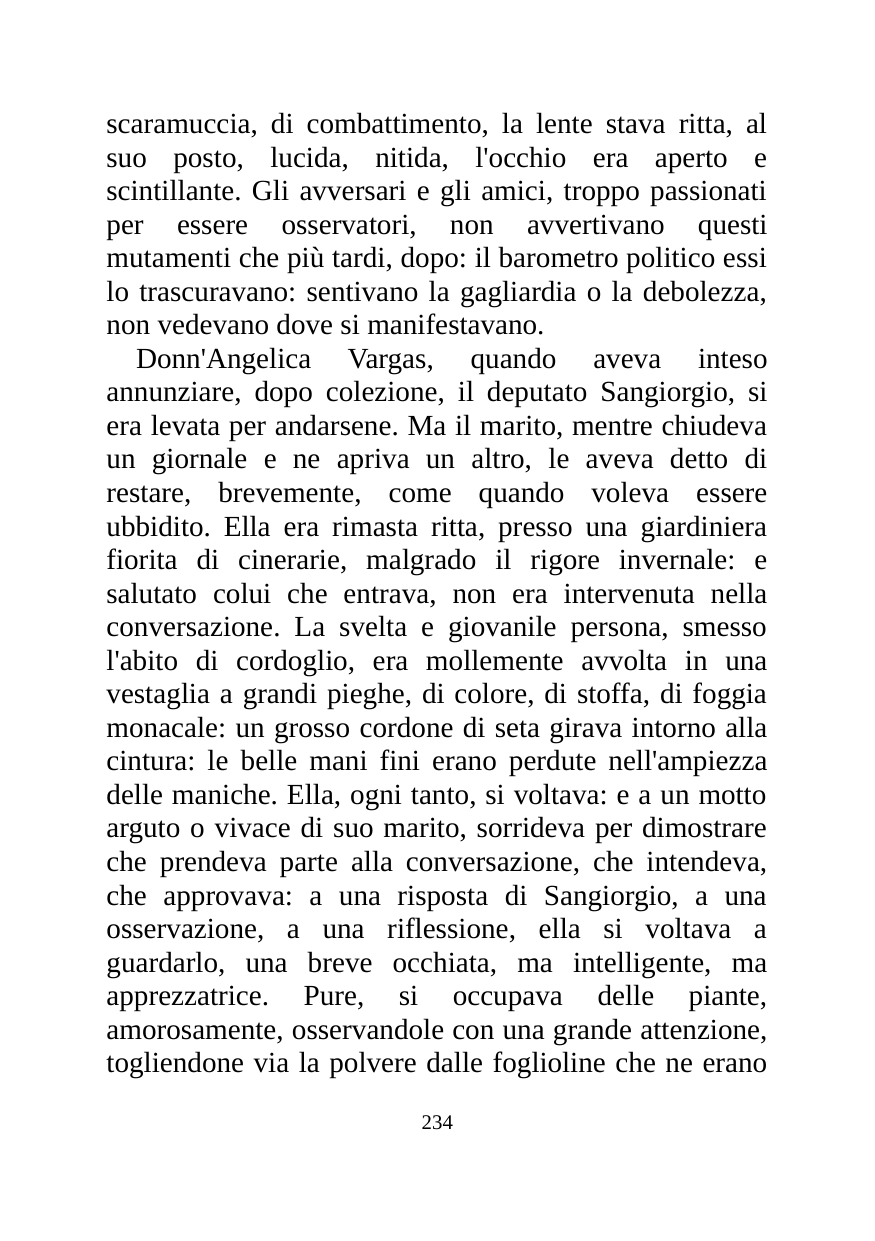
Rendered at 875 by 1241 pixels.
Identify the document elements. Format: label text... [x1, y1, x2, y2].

text scaramuccia, di combattimento, la lente stava ritta, al suo posto, lucida, nitida, l'occhio era aperto e scintillante. Gli avversari e gli amici, troppo passionati per essere osservatori, non avvertivano questi mutamenti che più tardi, dopo: il barometro politico essi lo trascuravano: sentivano la gagliardia o la debolezza, non vedevano dove si manifestavano. [106, 106, 768, 341]
text Donn'Angelica Vargas, quando aveva inteso annunziare, dopo colezione, il deputato Sangiorgio, si era levata per andarsene. Ma il marito, mentre chiudeva un giornale e ne apriva un altro, le aveva detto di restare, brevemente, come quando voleva essere ubbidito. Ella era rimasta ritta, presso una giardiniera fiorita di cinerarie, malgrado il rigore invernale: e salutato colui che entrava, non era intervenuta nella conversazione. La svelta e giovanile persona, smesso l'abito di cordoglio, era mollemente avvolta in una vestaglia a grandi pieghe, di colore, di stoffa, di foggia monacale: un grosso cordone di seta girava intorno alla cintura: le belle mani fini erano perdute nell'ampiezza delle maniche. Ella, ogni tanto, si voltava: e a un motto arguto o vivace di suo marito, sorrideva per dimostrare che prendeva parte alla conversazione, che intendeva, che approvava: a una risposta di Sangiorgio, a una osservazione, a una riflessione, ella si voltava a guardarlo, una breve occhiata, ma intelligente, ma apprezzatrice. Pure, si occupava delle piante, amorosamente, osservandole con una grande attenzione, togliendone via la polvere dalle foglioline che ne erano [106, 341, 768, 1079]
